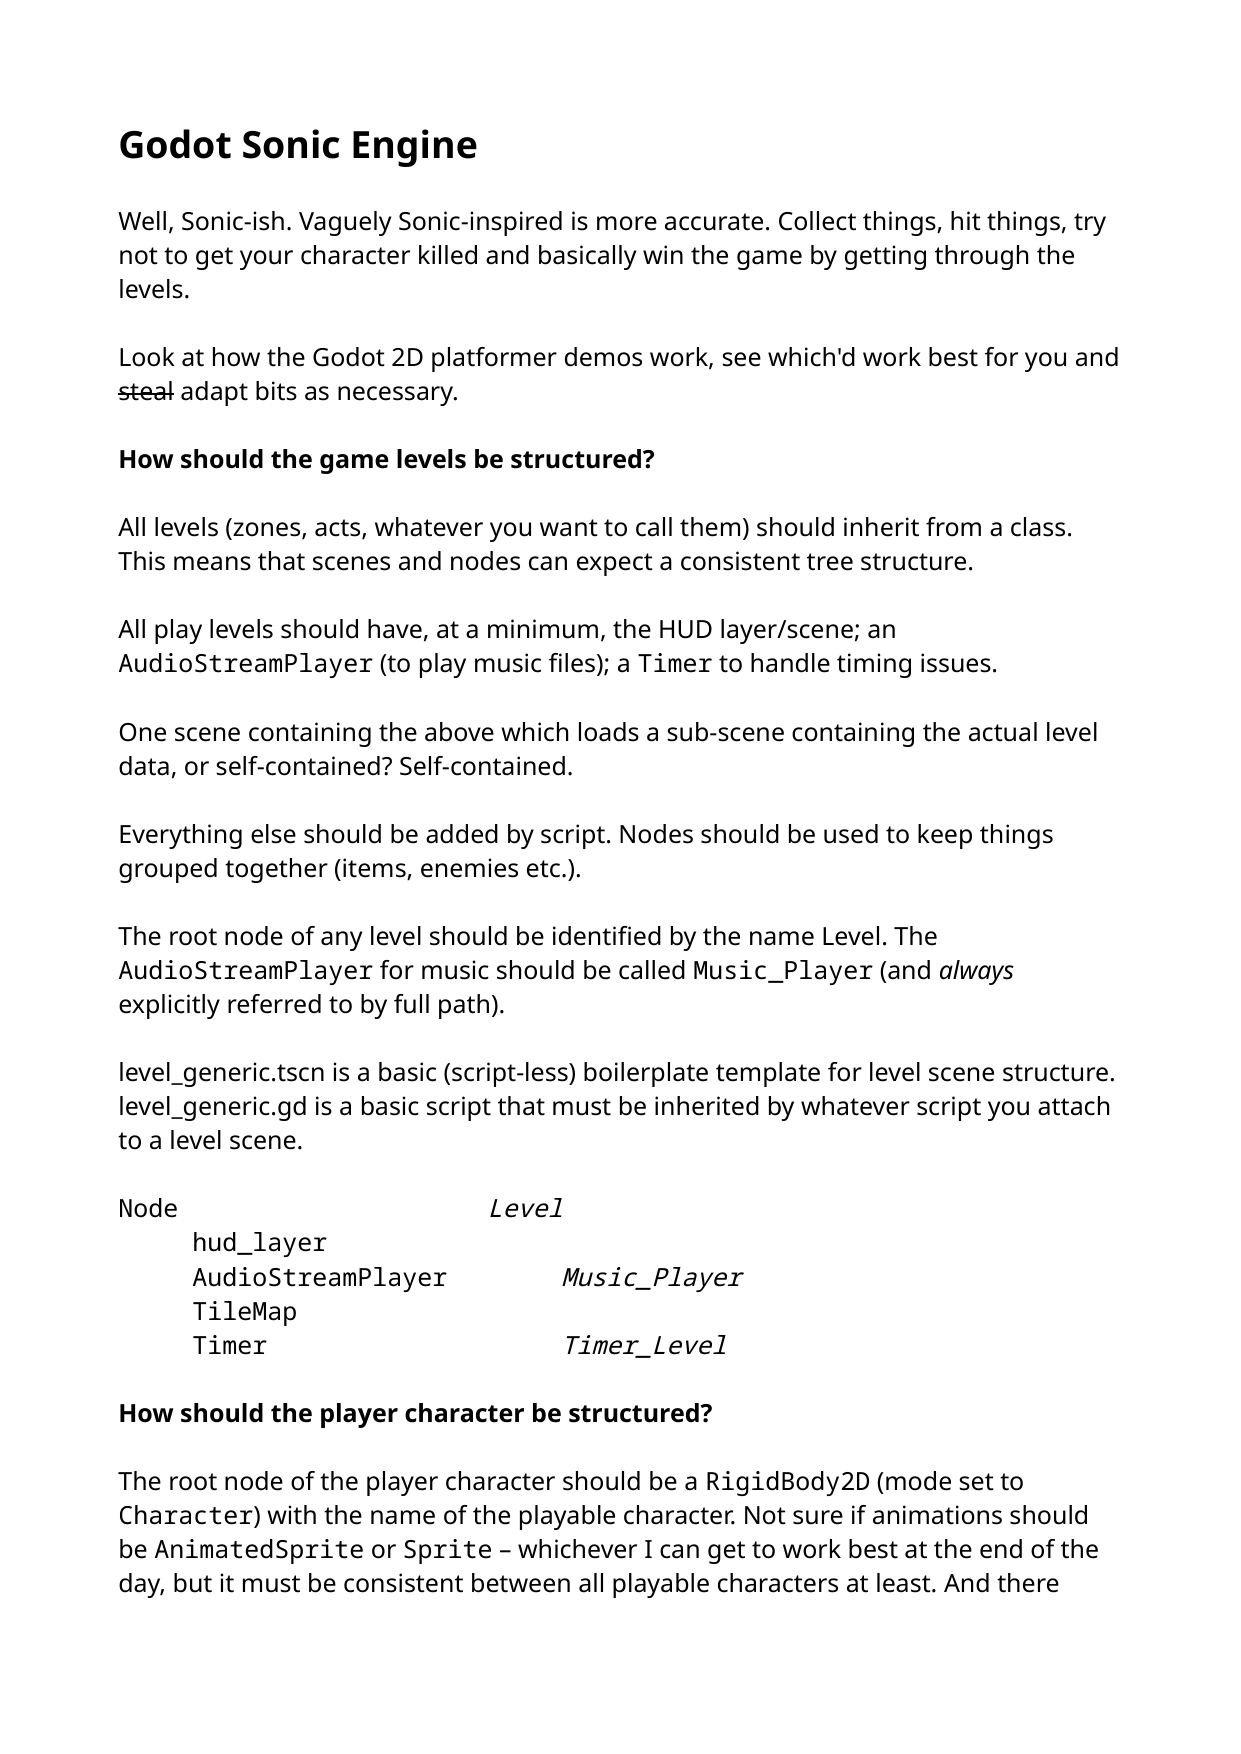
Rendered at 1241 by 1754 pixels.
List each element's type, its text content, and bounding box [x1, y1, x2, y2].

text AudioStreamPlayer Music_Player [118, 1259, 1122, 1293]
text One scene containing the above which loads a sub-scene containing the actual level data, or self-contained? Self-contained. [118, 714, 1122, 782]
text Look at how the Godot 2D platformer demos work, see which'd work best for you and steal adapt bits as necessary. [118, 339, 1122, 408]
text Well, Sonic-ish. Vaguely Sonic-inspired is more accurate. Collect things, hit things, try not to get your character killed and basically win the game by getting through the levels. [118, 203, 1122, 305]
text Godot Sonic Engine [118, 118, 1122, 169]
text How should the player character be structured? [118, 1395, 1122, 1429]
text The root node of any level should be identified by the name Level. The AudioStreamPlayer for music should be called Music_Player (and always explicitly referred to by full path). [118, 918, 1122, 1021]
text How should the game levels be structured? [118, 442, 1122, 476]
text All levels (zones, acts, whatever you want to call them) should inherit from a class. This means that scenes and nodes can expect a consistent tree structure. [118, 510, 1122, 578]
text The root node of the player character should be a RigidBody2D (mode set to Character) with the name of the playable character. Not sure if animations should be AnimatedSprite or Sprite – whichever I can get to work best at the end of the day, but it must be consistent between all playable characters at least. And there [118, 1463, 1122, 1600]
text level_generic.tscn is a basic (script-less) boilerplate template for level scene structure. level_generic.gd is a basic script that must be inherited by whatever script you attach to a level scene. [118, 1055, 1122, 1157]
text Timer Timer_Level [118, 1327, 1122, 1361]
text All play levels should have, at a minimum, the HUD layer/scene; an AudioStreamPlayer (to play music files); a Timer to handle timing issues. [118, 612, 1122, 680]
text hud_layer [118, 1225, 1122, 1259]
text Node Level [118, 1191, 1122, 1225]
text Everything else should be added by script. Nodes should be used to keep things grouped together (items, enemies etc.). [118, 816, 1122, 884]
text TileMap [118, 1293, 1122, 1327]
